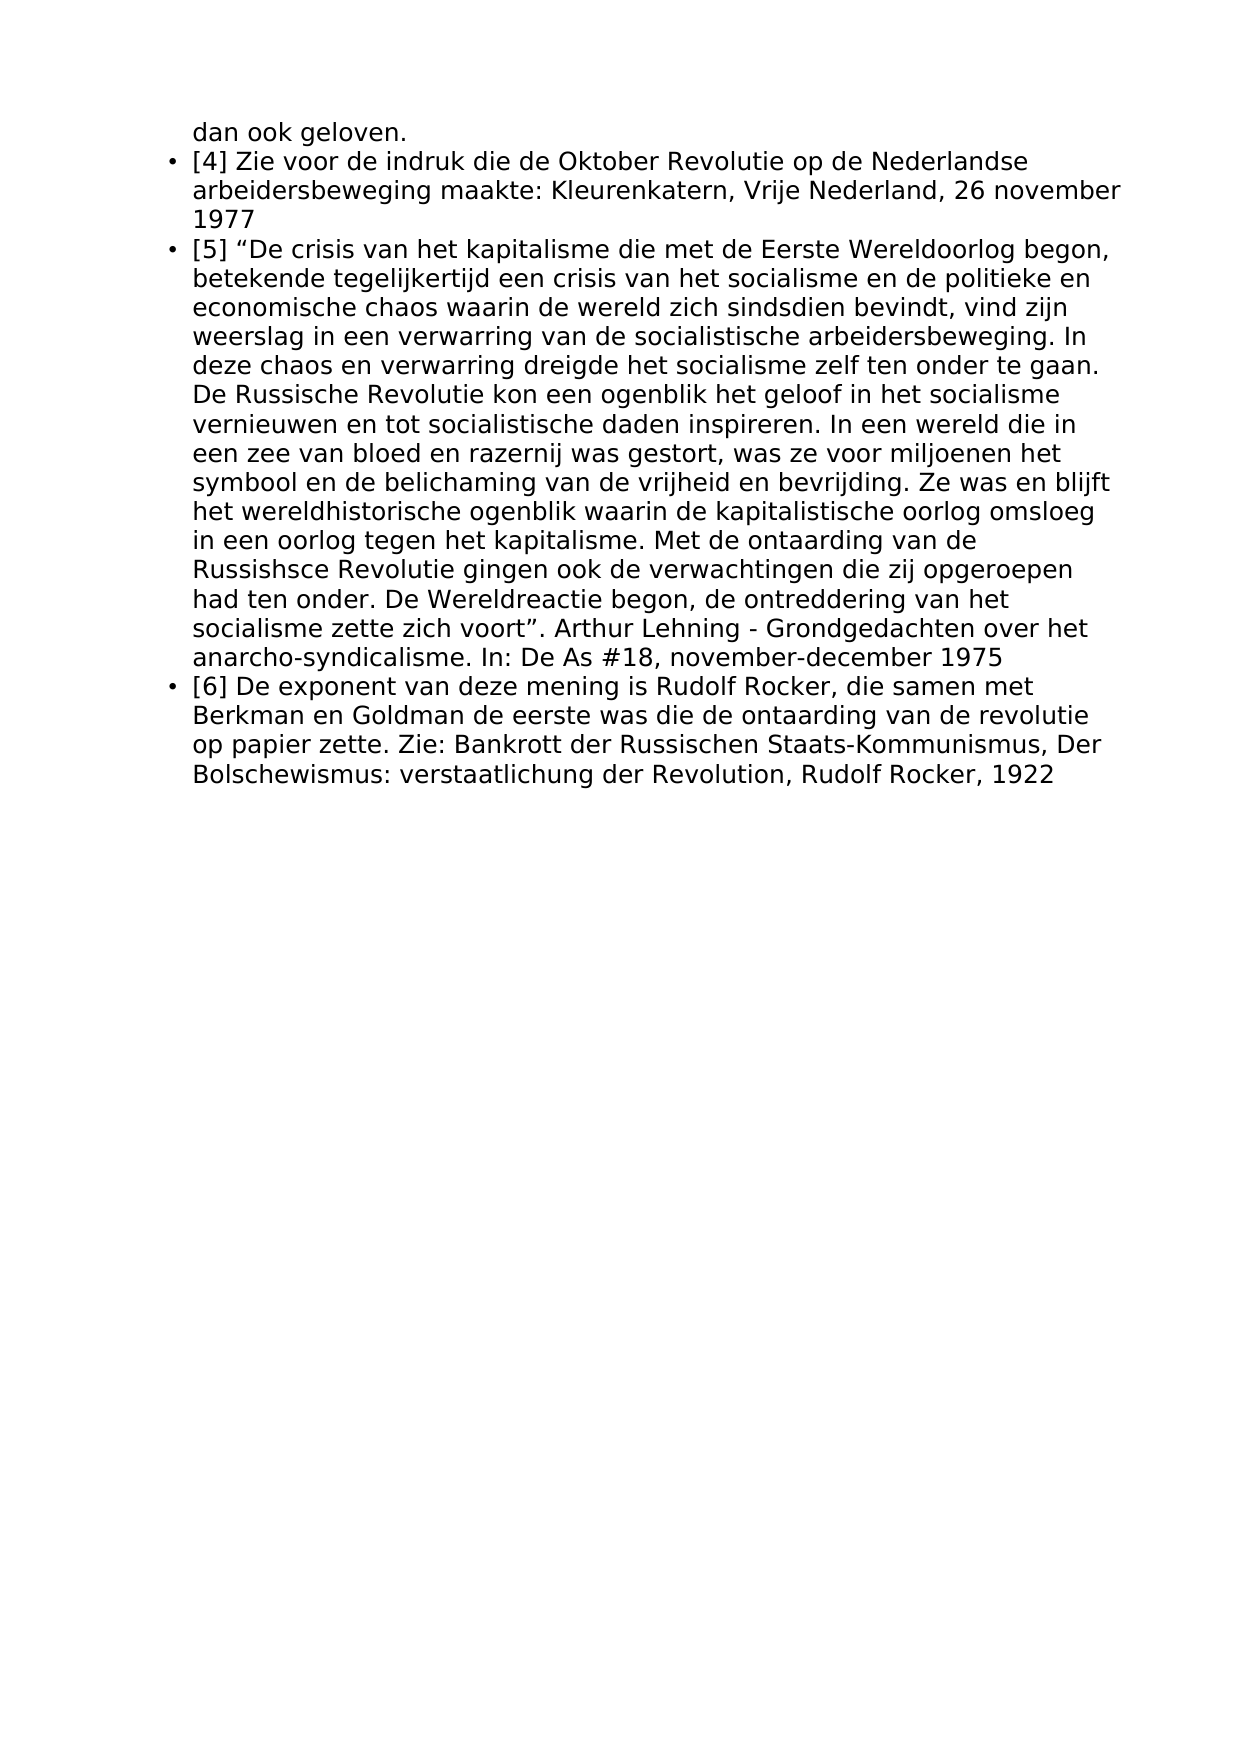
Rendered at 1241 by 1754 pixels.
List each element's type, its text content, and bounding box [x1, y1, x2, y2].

list [6] De exponent van deze mening is Rudolf Rocker, die samen met Berkman en Goldman de eerste was die de ontaarding van de revolutie op papier zette. Zie: Bankrott der Russischen Staats-Kommunismus, Der Bolschewismus: verstaatlichung der Revolution, Rudolf Rocker, 1922 [177, 672, 1122, 789]
list [5] “De crisis van het kapitalisme die met de Eerste Wereldoorlog begon, betekende tegelijkertijd een crisis van het socialisme en de politieke en economische chaos waarin de wereld zich sindsdien bevindt, vind zijn weerslag in een verwarring van de socialistische arbeidersbeweging. In deze chaos en verwarring dreigde het socialisme zelf ten onder te gaan. De Russische Revolutie kon een ogenblik het geloof in het socialisme vernieuwen en tot socialistische daden inspireren. In een wereld die in een zee van bloed en razernij was gestort, was ze voor miljoenen het symbool en de belichaming van de vrijheid en bevrijding. Ze was en blijft het wereldhistorische ogenblik waarin de kapitalistische oorlog omsloeg in een oorlog tegen het kapitalisme. Met de ontaarding van de Russishsce Revolutie gingen ook de verwachtingen die zij opgeroepen had ten onder. De Wereldreactie begon, de ontreddering van het socialisme zette zich voort”. Arthur Lehning - Grondgedachten over het anarcho-syndicalisme. In: De As #18, november-december 1975 [177, 235, 1122, 672]
list [4] Zie voor de indruk die de Oktober Revolutie op de Nederlandse arbeidersbeweging maakte: Kleurenkatern, Vrije Nederland, 26 november 1977 [177, 147, 1122, 235]
list dan ook geloven. [177, 118, 1122, 147]
